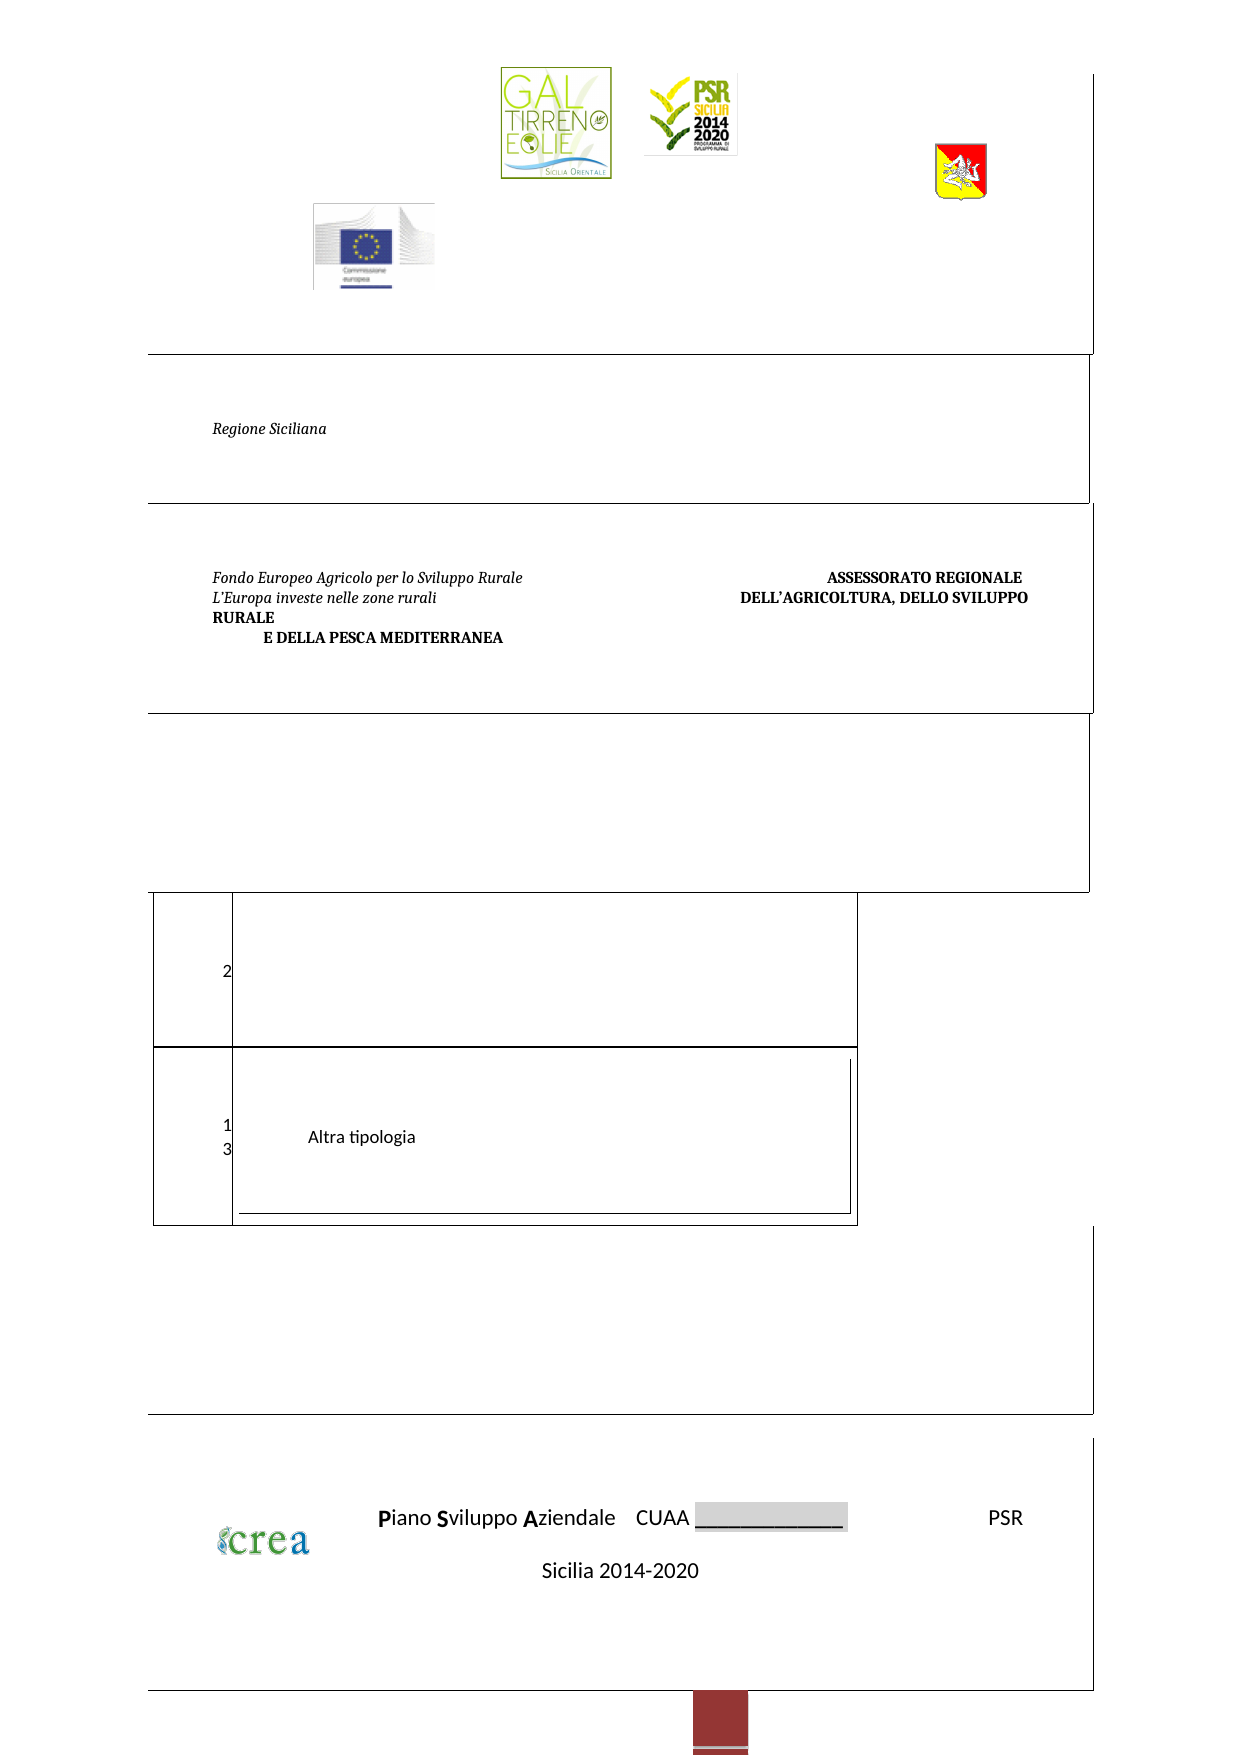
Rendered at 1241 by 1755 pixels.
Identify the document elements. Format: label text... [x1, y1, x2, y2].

table_cell Altra tipologia [233, 1048, 857, 1225]
table_cell 13 [154, 1048, 232, 1225]
table_cell [233, 893, 857, 1046]
table_cell 2 [154, 893, 232, 1046]
